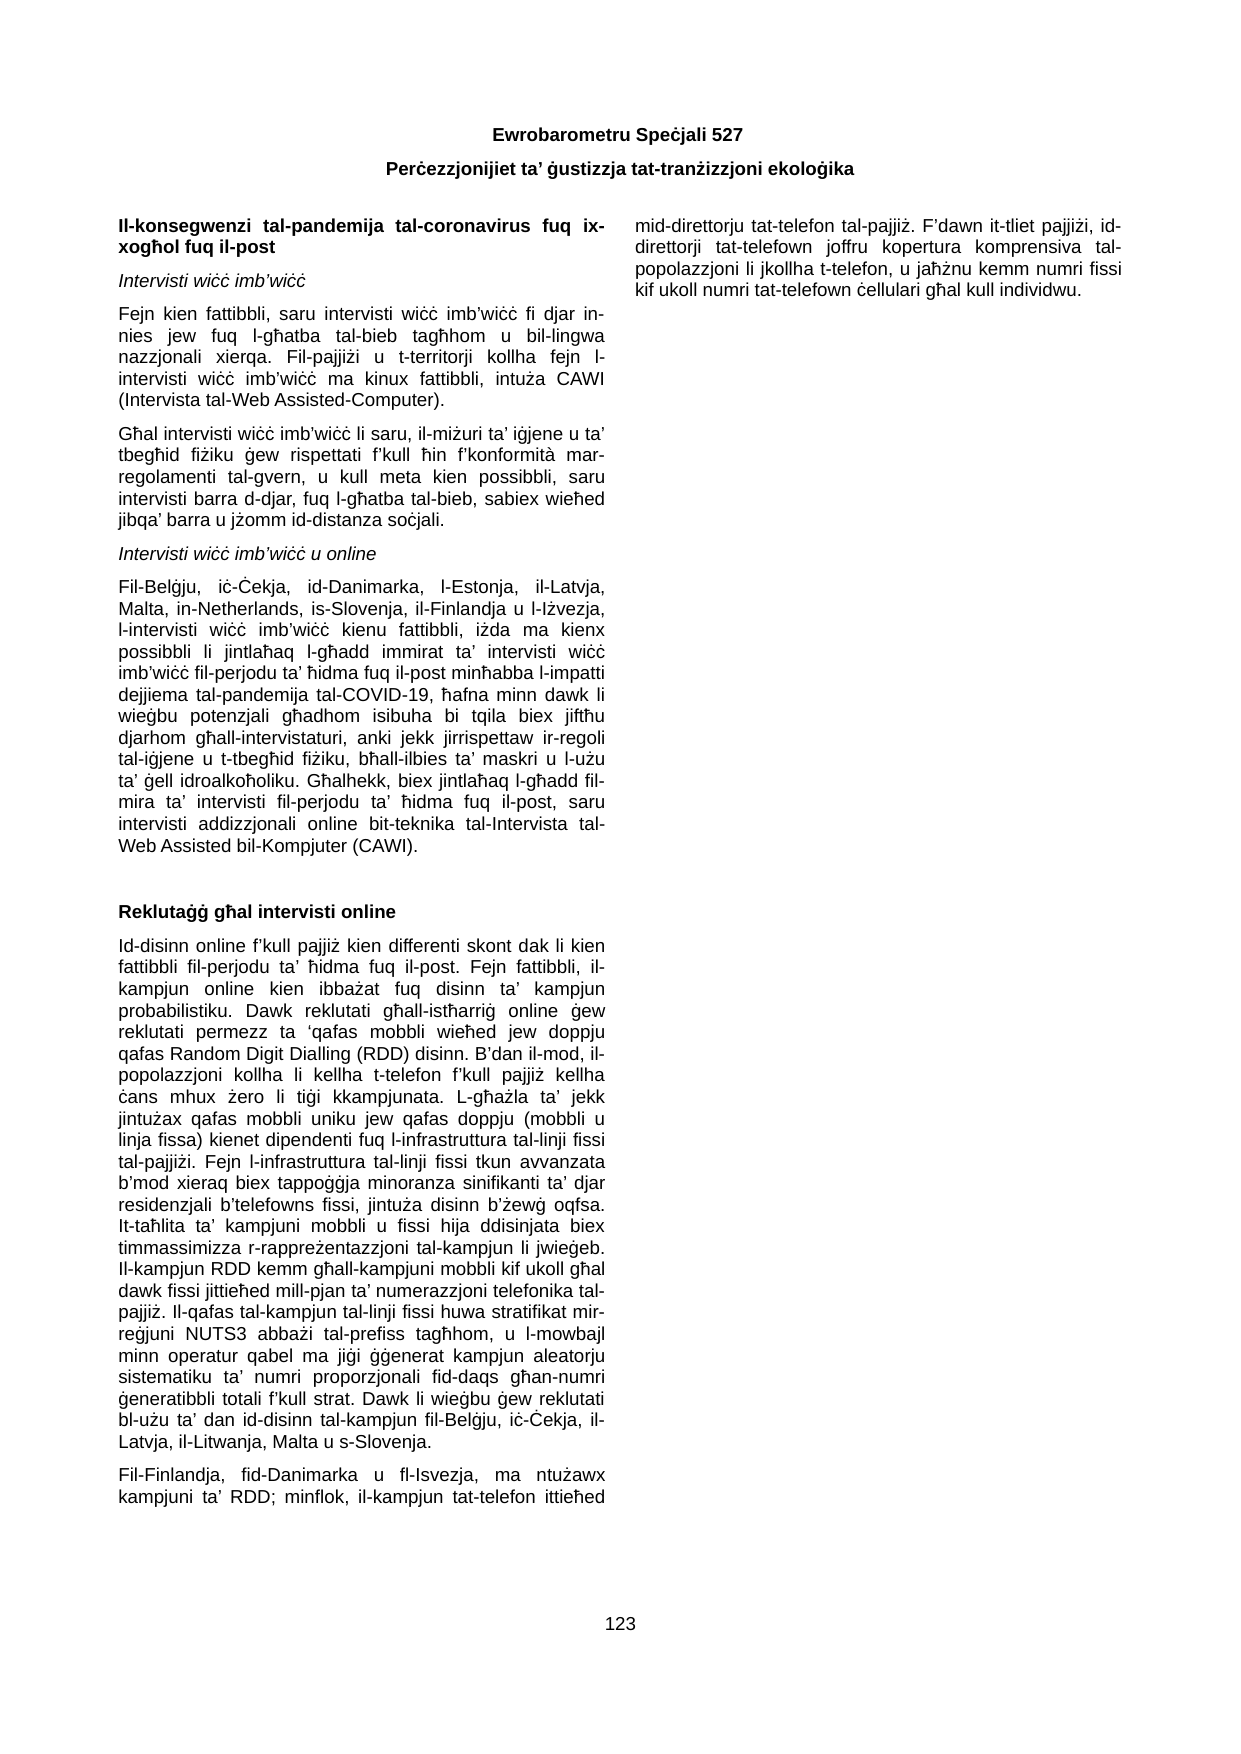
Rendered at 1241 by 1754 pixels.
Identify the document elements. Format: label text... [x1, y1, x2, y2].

text Il-konsegwenzi tal-pandemija tal-coronavirus fuq ix-xogħol fuq il-post [118, 214, 605, 258]
text mid-direttorju tat-telefon tal-pajjiż. F’dawn it-tliet pajjiżi, id-direttorji tat-telefown joffru kopertura komprensiva tal-popolazzjoni li jkollha t-telefon, u jaħżnu kemm numri fissi kif ukoll numri tat-telefown ċellulari għal kull individwu. [635, 214, 1122, 301]
text Id-disinn online f’kull pajjiż kien differenti skont dak li kien fattibbli fil-perjodu ta’ ħidma fuq il-post. Fejn fattibbli, il-kampjun online kien ibbażat fuq disinn ta’ kampjun probabilistiku. Dawk reklutati għall-istħarriġ online ġew reklutati permezz ta ‘qafas mobbli wieħed jew doppju qafas Random Digit Dialling (RDD) disinn. B’dan il-mod, il-popolazzjoni kollha li kellha t-telefon f’kull pajjiż kellha ċans mhux żero li tiġi kkampjunata. L-għażla ta’ jekk jintużax qafas mobbli uniku jew qafas doppju (mobbli u linja fissa) kienet dipendenti fuq l-infrastruttura tal-linji fissi tal-pajjiżi. Fejn l-infrastruttura tal-linji fissi tkun avvanzata b’mod xieraq biex tappoġġja minoranza sinifikanti ta’ djar residenzjali b’telefowns fissi, jintuża disinn b’żewġ oqfsa. It-taħlita ta’ kampjuni mobbli u fissi hija ddisinjata biex timmassimizza r-rappreżentazzjoni tal-kampjun li jwieġeb. Il-kampjun RDD kemm għall-kampjuni mobbli kif ukoll għal dawk fissi jittieħed mill-pjan ta’ numerazzjoni telefonika tal-pajjiż. Il-qafas tal-kampjun tal-linji fissi huwa stratifikat mir-reġjuni NUTS3 abbażi tal-prefiss tagħhom, u l-mowbajl minn operatur qabel ma jiġi ġġenerat kampjun aleatorju sistematiku ta’ numri proporzjonali fid-daqs għan-numri ġeneratibbli totali f’kull strat. Dawk li wieġbu ġew reklutati bl-użu ta’ dan id-disinn tal-kampjun fil-Belġju, iċ-Ċekja, il-Latvja, il-Litwanja, Malta u s-Slovenja. [118, 935, 605, 1452]
text Intervisti wiċċ imb’wiċċ [118, 269, 605, 291]
text Għal intervisti wiċċ imb’wiċċ li saru, il-miżuri ta’ iġjene u ta’ tbegħid fiżiku ġew rispettati f’kull ħin f’konformità mar-regolamenti tal-gvern, u kull meta kien possibbli, saru intervisti barra d-djar, fuq l-għatba tal-bieb, sabiex wieħed jibqa’ barra u jżomm id-distanza soċjali. [118, 423, 605, 530]
text Fejn kien fattibbli, saru intervisti wiċċ imb’wiċċ fi djar in-nies jew fuq l-għatba tal-bieb tagħhom u bil-lingwa nazzjonali xierqa. Fil-pajjiżi u t-territorji kollha fejn l-intervisti wiċċ imb’wiċċ ma kinux fattibbli, intuża CAWI (Intervista tal-Web Assisted-Computer). [118, 303, 605, 411]
text Intervisti wiċċ imb’wiċċ u online [118, 542, 605, 564]
text Fil-Finlandja, fid-Danimarka u fl-Isvezja, ma ntużawx kampjuni ta’ RDD; minflok, il-kampjun tat-telefon ittieħed [118, 1464, 605, 1507]
text Fil-Belġju, iċ-Ċekja, id-Danimarka, l-Estonja, il-Latvja, Malta, in-Netherlands, is-Slovenja, il-Finlandja u l-Iżvezja, l-intervisti wiċċ imb’wiċċ kienu fattibbli, iżda ma kienx possibbli li jintlaħaq l-għadd immirat ta’ intervisti wiċċ imb’wiċċ fil-perjodu ta’ ħidma fuq il-post minħabba l-impatti dejjiema tal-pandemija tal-COVID-19, ħafna minn dawk li wieġbu potenzjali għadhom isibuha bi tqila biex jiftħu djarhom għall-intervistaturi, anki jekk jirrispettaw ir-regoli tal-iġjene u t-tbegħid fiżiku, bħall-ilbies ta’ maskri u l-użu ta’ ġell idroalkoħoliku. Għalhekk, biex jintlaħaq l-għadd fil-mira ta’ intervisti fil-perjodu ta’ ħidma fuq il-post, saru intervisti addizzjonali online bit-teknika tal-Intervista tal-Web Assisted bil-Kompjuter (CAWI). [118, 576, 605, 856]
text Reklutaġġ għal intervisti online [118, 901, 605, 923]
